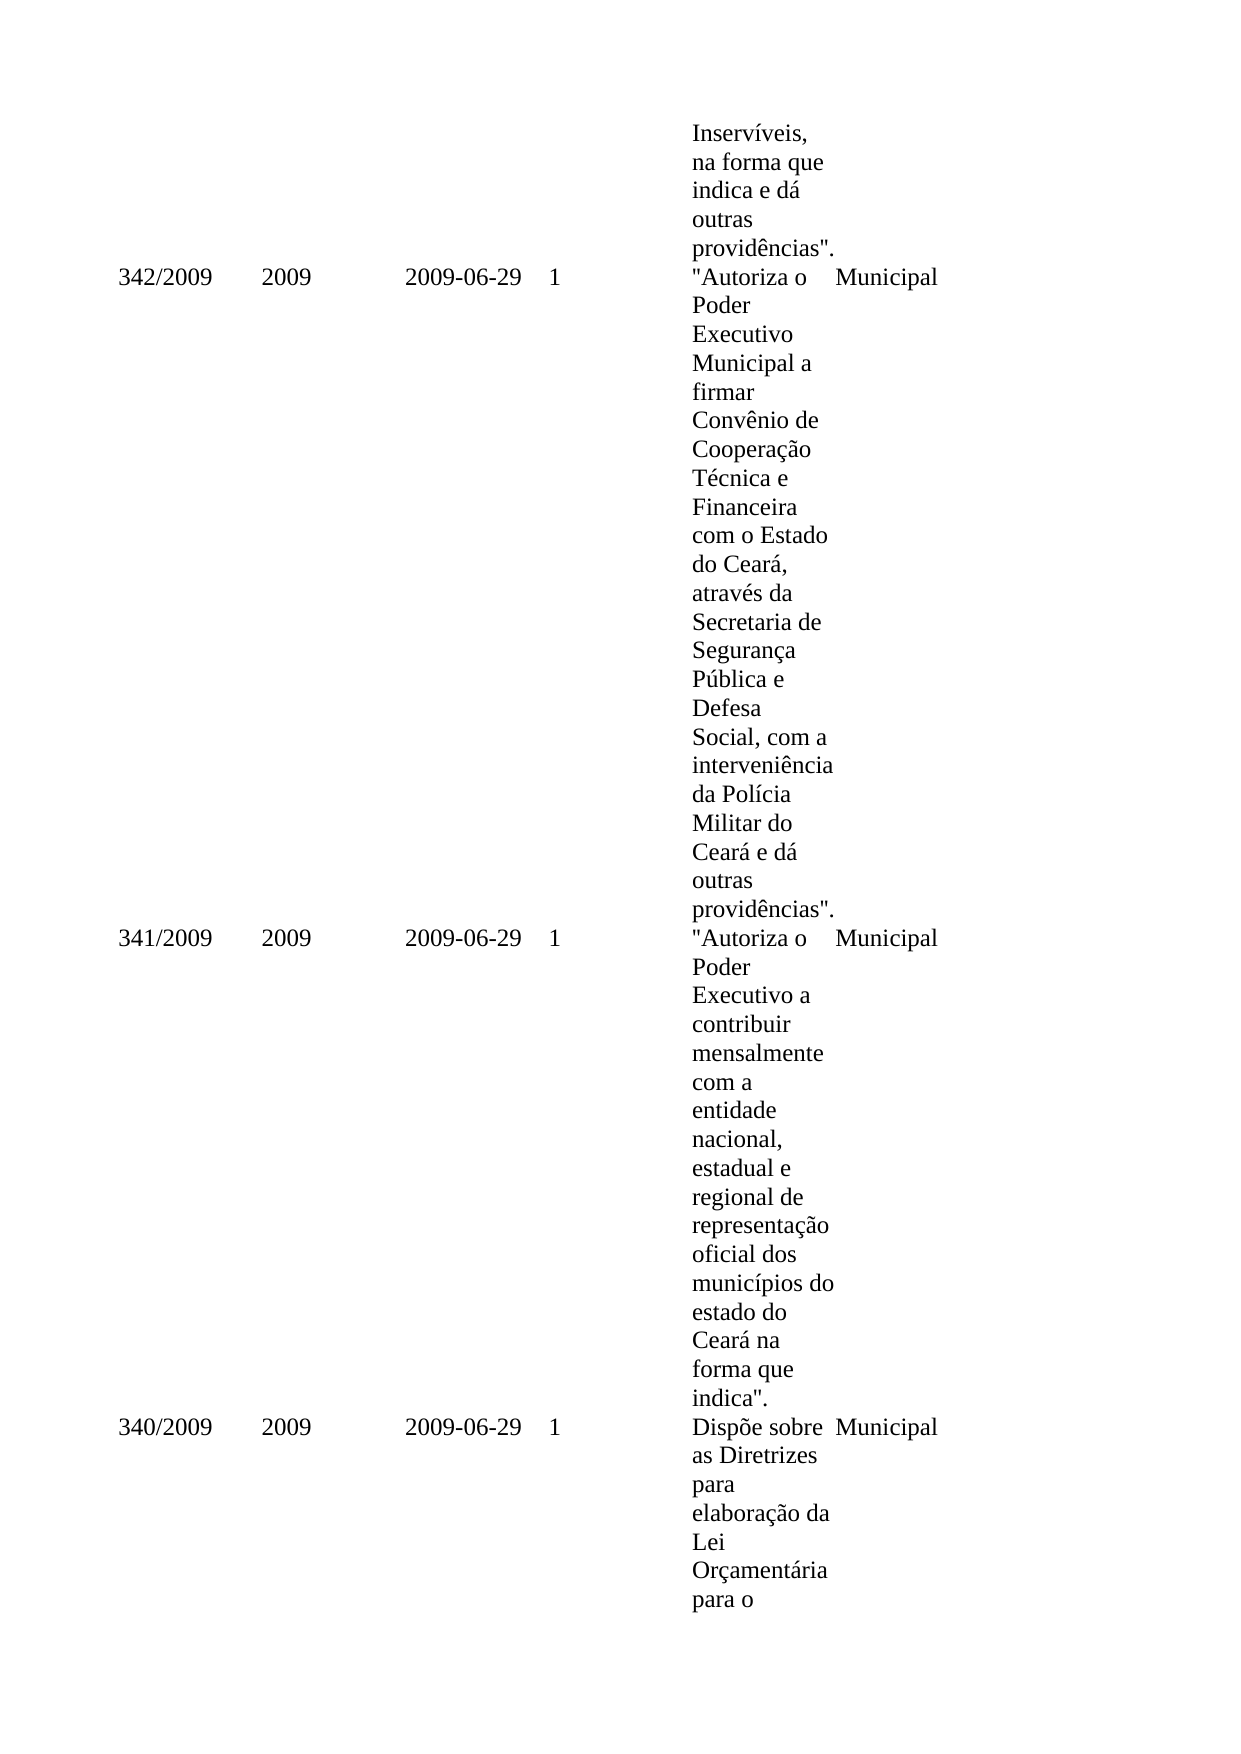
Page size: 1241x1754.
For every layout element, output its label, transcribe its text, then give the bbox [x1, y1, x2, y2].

table_cell Inservíveis, na forma que indica e dá outras providências''. [692, 118, 835, 262]
table_cell [261, 118, 405, 262]
table_cell [835, 118, 979, 262]
table_cell 2009-06-29 [405, 923, 548, 1412]
table_cell [118, 118, 261, 262]
table_cell ''Autoriza o Poder Executivo Municipal a firmar Convênio de Cooperação Técnica e Financeira com o Estado do Ceará, através da Secretaria de Segurança Pública e Defesa Social, com a interveniência da Polícia Militar do Ceará e dá outras providências''. [692, 262, 835, 923]
table_cell 342/2009 [118, 262, 261, 923]
table_cell 1 [548, 923, 692, 1412]
table_cell [979, 923, 1122, 1412]
table_cell Municipal [835, 923, 979, 1412]
table_cell 341/2009 [118, 923, 261, 1412]
table_cell [979, 262, 1122, 923]
table_cell [548, 118, 692, 262]
table_cell 2009 [261, 262, 405, 923]
table_cell 2009-06-29 [405, 1412, 548, 1613]
table_cell 1 [548, 262, 692, 923]
table_cell 2009-06-29 [405, 262, 548, 923]
table_cell 2009 [261, 923, 405, 1412]
table_cell 2009 [261, 1412, 405, 1613]
table_cell 1 [548, 1412, 692, 1613]
table_cell ''Autoriza o Poder Executivo a contribuir mensalmente com a entidade nacional, estadual e regional de representação oficial dos municípios do estado do Ceará na forma que indica''. [692, 923, 835, 1412]
table_cell Municipal [835, 262, 979, 923]
table_cell 340/2009 [118, 1412, 261, 1613]
table_cell [979, 118, 1122, 262]
table_cell [405, 118, 548, 262]
table_cell Municipal [835, 1412, 979, 1613]
table_cell Dispõe sobre as Diretrizes para elaboração da Lei Orçamentária para o [692, 1412, 835, 1613]
table_cell [979, 1412, 1122, 1613]
